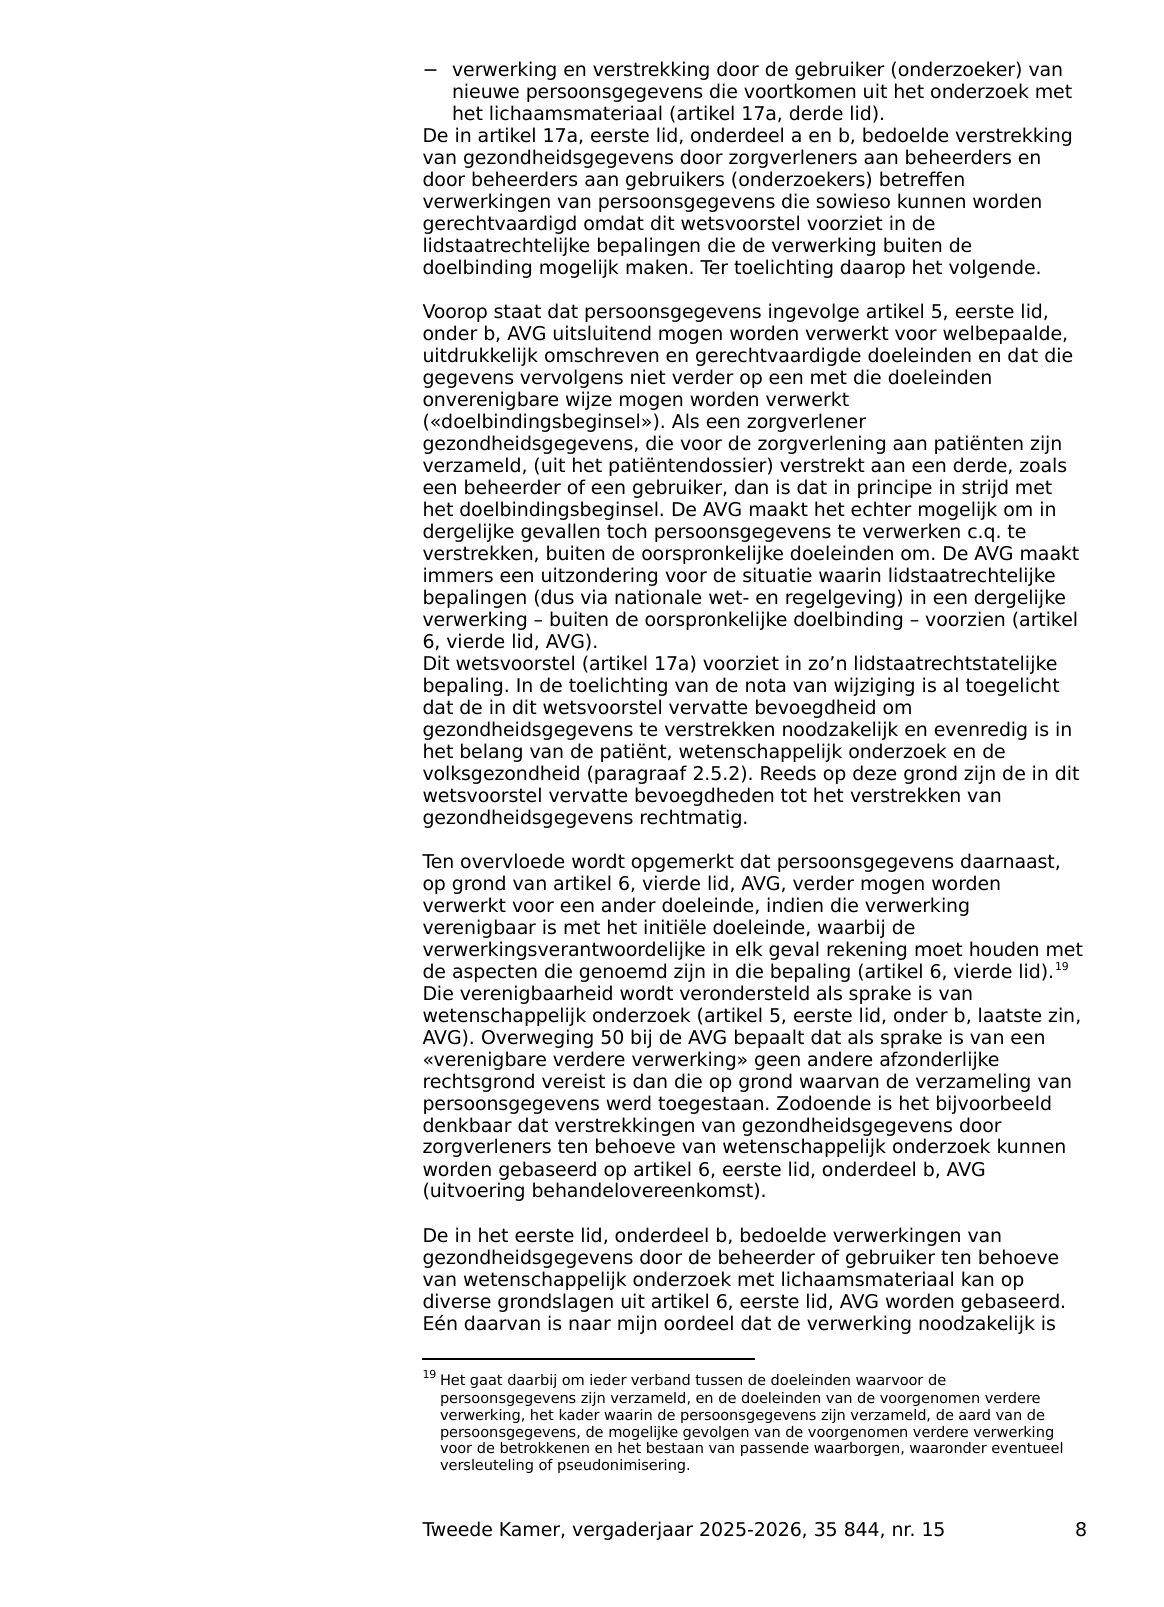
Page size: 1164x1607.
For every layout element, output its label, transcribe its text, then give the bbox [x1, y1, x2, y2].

text Die verenigbaarheid wordt verondersteld als sprake is van wetenschappelijk onderzoek (artikel 5, eerste lid, onder b, laatste zin, AVG). Overweging 50 bij de AVG bepaalt dat als sprake is van een «verenigbare verdere verwerking» geen andere afzonderlijke rechtsgrond vereist is dan die op grond waarvan de verzameling van persoonsgegevens werd toegestaan. Zodoende is het bijvoorbeeld denkbaar dat verstrekkingen van gezondheidsgegevens door zorgverleners ten behoeve van wetenschappelijk onderzoek kunnen worden gebaseerd op artikel 6, eerste lid, onderdeel b, AVG (uitvoering behandelovereenkomst). [422, 983, 1087, 1202]
text De in artikel 17a, eerste lid, onderdeel a en b, bedoelde verstrekking van gezondheidsgegevens door zorgverleners aan beheerders en door beheerders aan gebruikers (onderzoekers) betreffen verwerkingen van persoonsgegevens die sowieso kunnen worden gerechtvaardigd omdat dit wetsvoorstel voorziet in de lidstaatrechtelijke bepalingen die de verwerking buiten de doelbinding mogelijk maken. Ter toelichting daarop het volgende. [422, 125, 1087, 279]
text Voorop staat dat persoonsgegevens ingevolge artikel 5, eerste lid, onder b, AVG uitsluitend mogen worden verwerkt voor welbepaalde, uitdrukkelijk omschreven en gerechtvaardigde doeleinden en dat die gegevens vervolgens niet verder op een met die doeleinden onverenigbare wijze mogen worden verwerkt («doelbindingsbeginsel»). Als een zorgverlener gezondheidsgegevens, die voor de zorgverlening aan patiënten zijn verzameld, (uit het patiëntendossier) verstrekt aan een derde, zoals een beheerder of een gebruiker, dan is dat in principe in strijd met het doelbindingsbeginsel. De AVG maakt het echter mogelijk om in dergelijke gevallen toch persoonsgegevens te verwerken c.q. te verstrekken, buiten de oorspronkelijke doeleinden om. De AVG maakt immers een uitzondering voor de situatie waarin lidstaatrechtelijke bepalingen (dus via nationale wet- en regelgeving) in een dergelijke verwerking – buiten de oorspronkelijke doelbinding – voorzien (artikel 6, vierde lid, AVG). [422, 301, 1087, 653]
text Het gaat daarbij om ieder verband tussen de doeleinden waarvoor de persoonsgegevens zijn verzameld, en de doeleinden van de voorgenomen verdere verwerking, het kader waarin de persoonsgegevens zijn verzameld, de aard van de persoonsgegevens, de mogelijke gevolgen van de voorgenomen verdere verwerking voor de betrokkenen en het bestaan van passende waarborgen, waaronder eventueel versleuteling of pseudonimisering. [422, 1368, 1087, 1474]
text De in het eerste lid, onderdeel b, bedoelde verwerkingen van gezondheidsgegevens door de beheerder of gebruiker ten behoeve van wetenschappelijk onderzoek met lichaamsmateriaal kan op diverse grondslagen uit artikel 6, eerste lid, AVG worden gebaseerd. Eén daarvan is naar mijn oordeel dat de verwerking noodzakelijk is [422, 1224, 1087, 1334]
text Dit wetsvoorstel (artikel 17a) voorziet in zo’n lidstaatrechtstatelijke bepaling. In de toelichting van de nota van wijziging is al toegelicht dat de in dit wetsvoorstel vervatte bevoegdheid om gezondheidsgegevens te verstrekken noodzakelijk en evenredig is in het belang van de patiënt, wetenschappelijk onderzoek en de volksgezondheid (paragraaf 2.5.2). Reeds op deze grond zijn de in dit wetsvoorstel vervatte bevoegdheden tot het verstrekken van gezondheidsgegevens rechtmatig. [422, 653, 1087, 828]
text − verwerking en verstrekking door de gebruiker (onderzoeker) van nieuwe persoonsgegevens die voortkomen uit het onderzoek met het lichaamsmateriaal (artikel 17a, derde lid). [422, 59, 1087, 125]
text Ten overvloede wordt opgemerkt dat persoonsgegevens daarnaast, op grond van artikel 6, vierde lid, AVG, verder mogen worden verwerkt voor een ander doeleinde, indien die verwerking verenigbaar is met het initiële doeleinde, waarbij de verwerkingsverantwoordelijke in elk geval rekening moet houden met de aspecten die genoemd zijn in die bepaling (artikel 6, vierde lid). [422, 851, 1087, 983]
